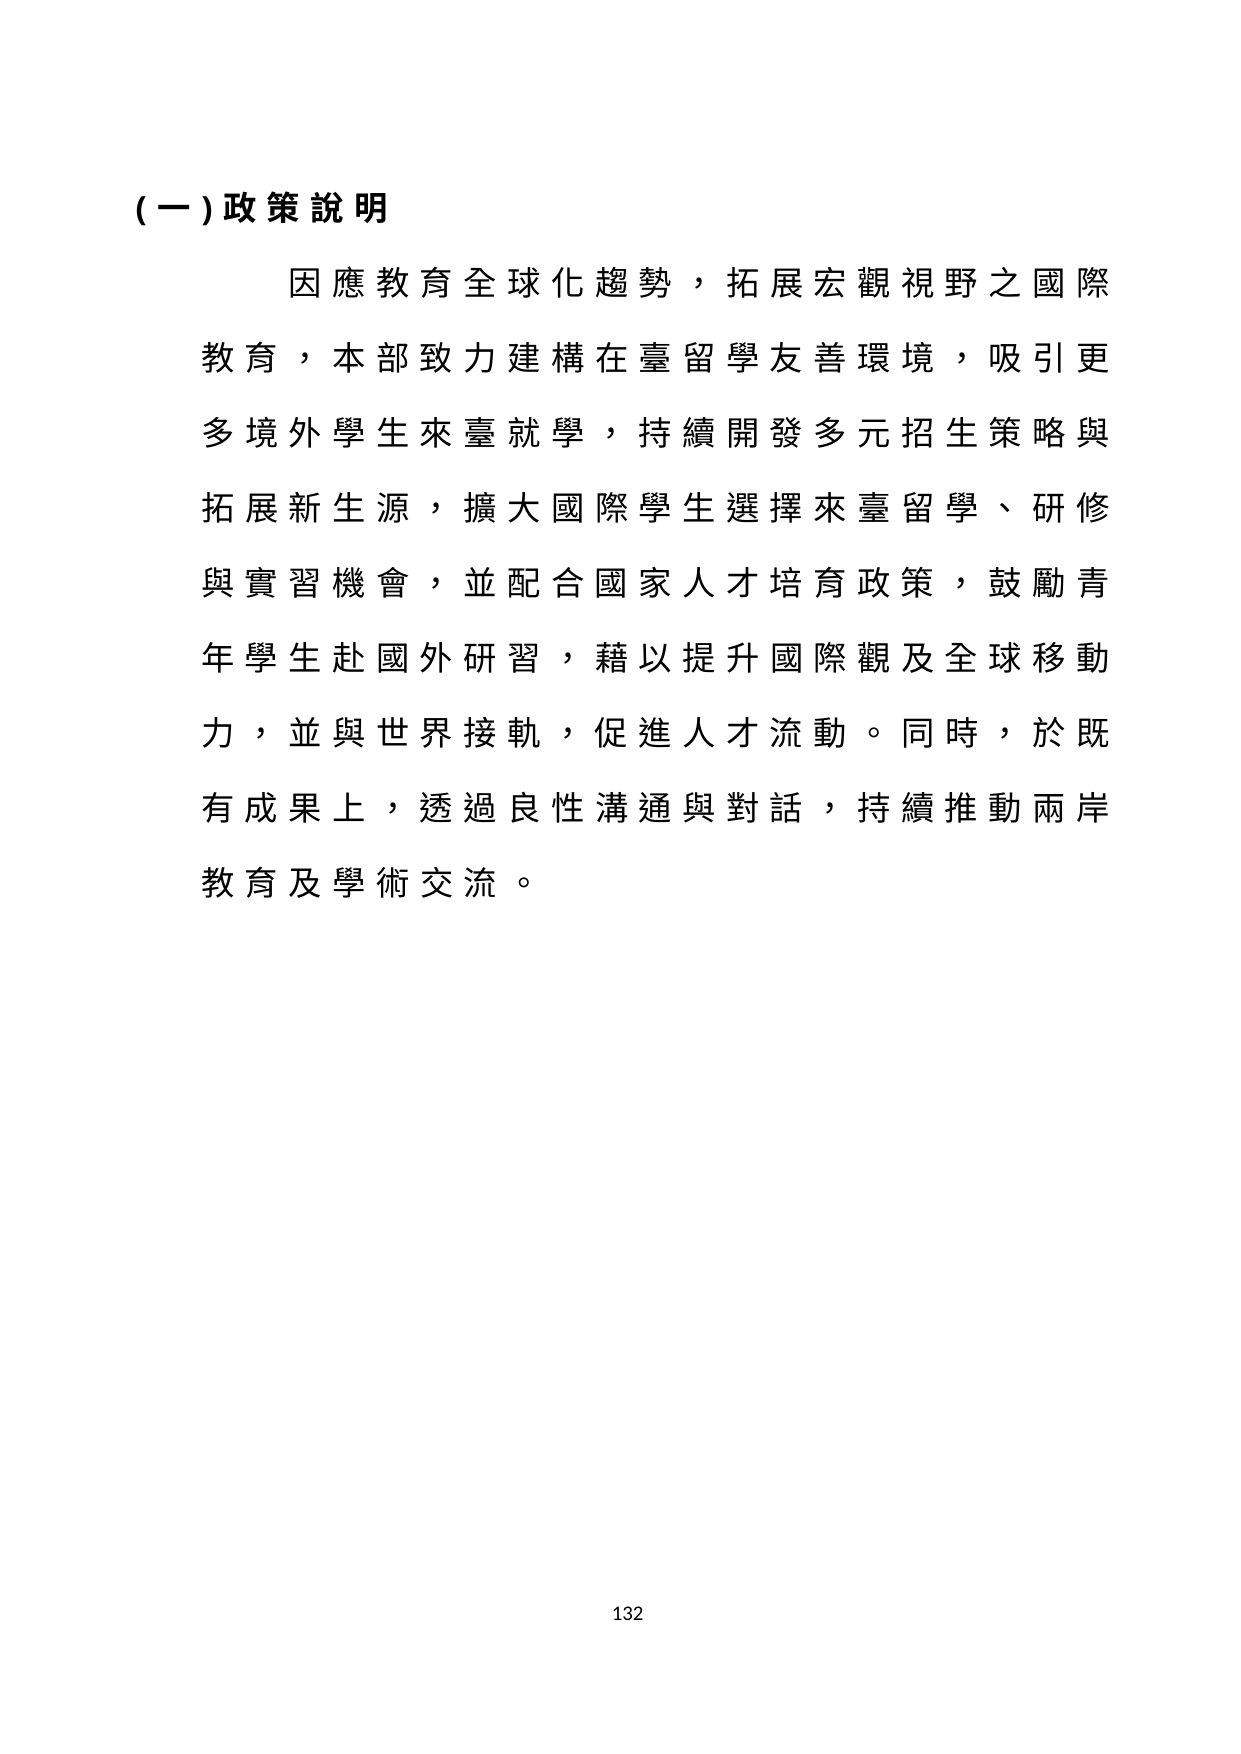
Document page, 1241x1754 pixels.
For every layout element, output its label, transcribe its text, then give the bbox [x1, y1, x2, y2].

text (一)政策說明 [135, 162, 1120, 237]
text 因應教育全球化趨勢，拓展宏觀視野之國際教育，本部致力建構在臺留學友善環境，吸引更多境外學生來臺就學，持續開發多元招生策略與拓展新生源，擴大國際學生選擇來臺留學、研修與實習機會，並配合國家人才培育政策，鼓勵青年學生赴國外研習，藉以提升國際觀及全球移動力，並與世界接軌，促進人才流動。同時，於既有成果上，透過良性溝通與對話，持續推動兩岸教育及學術交流。 [194, 237, 1120, 912]
